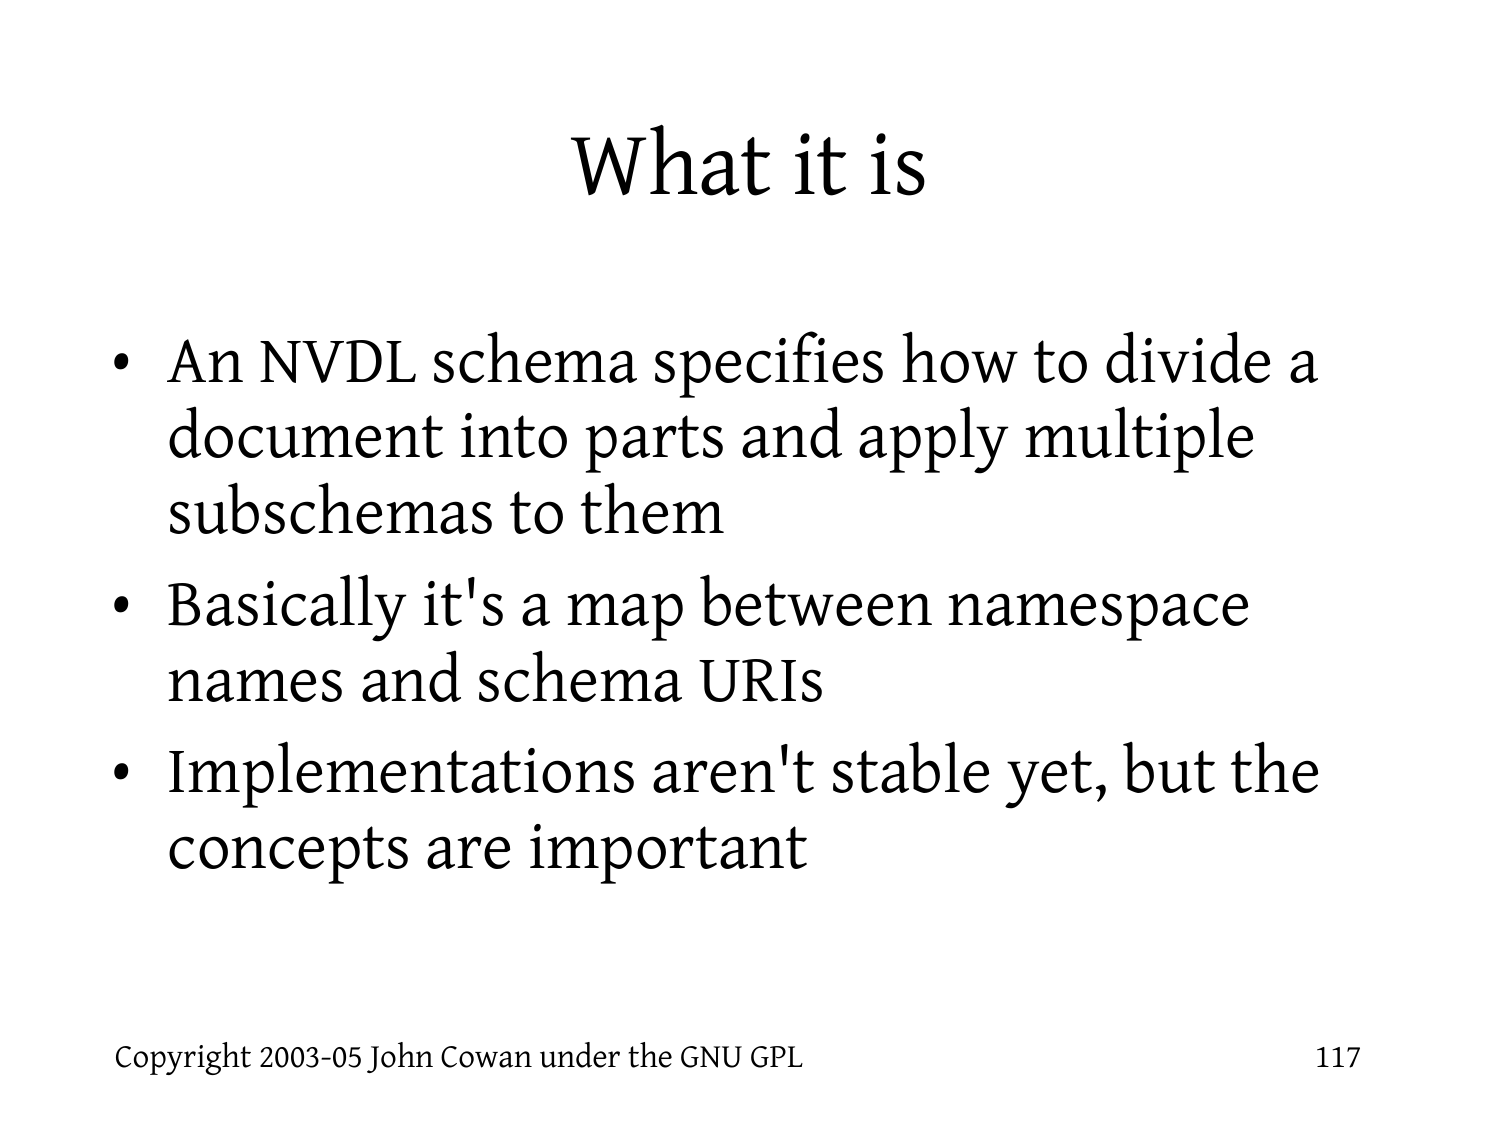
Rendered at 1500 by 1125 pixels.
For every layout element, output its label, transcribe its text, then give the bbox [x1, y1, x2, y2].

title What it is [112, 62, 1387, 274]
list An NVDL schema specifies how to divide a document into parts and apply multiple subschemas to them Basically it's a map between namespace names and schema URIs Implementations aren't stable yet, but the concepts are important [112, 324, 1387, 1000]
